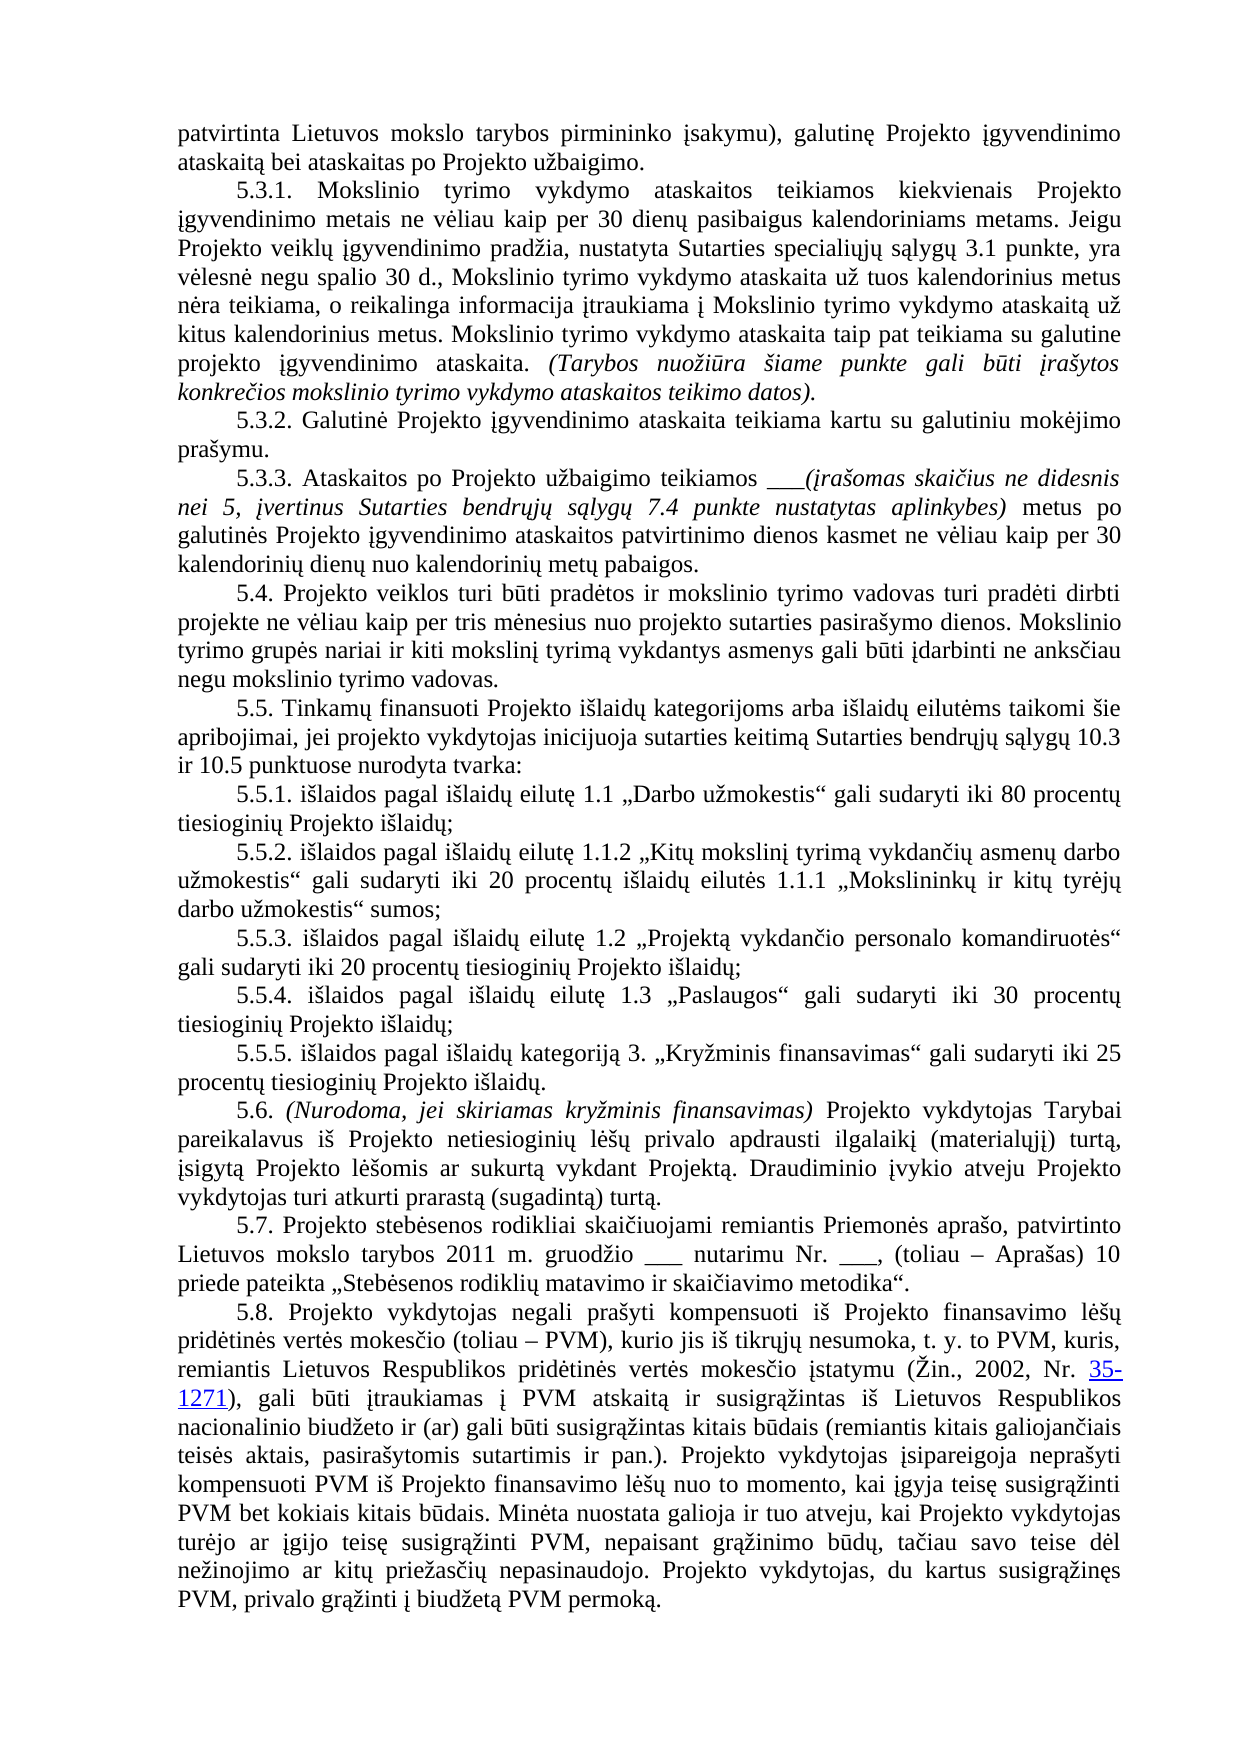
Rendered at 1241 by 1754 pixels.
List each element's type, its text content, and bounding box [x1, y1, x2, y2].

text 5.5.4. išlaidos pagal išlaidų eilutę 1.3 „Paslaugos“ gali sudaryti iki 30 procentų tiesioginių Projekto išlaidų; [177, 981, 1122, 1038]
text 5.8. Projekto vykdytojas negali prašyti kompensuoti iš Projekto finansavimo lėšų pridėtinės vertės mokesčio (toliau – PVM), kurio jis iš tikrųjų nesumoka, t. y. to PVM, kuris, remiantis Lietuvos Respublikos pridėtinės vertės mokesčio įstatymu (Žin., 2002, Nr. 35-1271), gali būti įtraukiamas į PVM atskaitą ir susigrąžintas iš Lietuvos Respublikos nacionalinio biudžeto ir (ar) gali būti susigrąžintas kitais būdais (remiantis kitais galiojančiais teisės aktais, pasirašytomis sutartimis ir pan.). Projekto vykdytojas įsipareigoja neprašyti kompensuoti PVM iš Projekto finansavimo lėšų nuo to momento, kai įgyja teisę susigrąžinti PVM bet kokiais kitais būdais. Minėta nuostata galioja ir tuo atveju, kai Projekto vykdytojas turėjo ar įgijo teisę susigrąžinti PVM, nepaisant grąžinimo būdų, tačiau savo teise dėl nežinojimo ar kitų priežasčių nepasinaudojo. Projekto vykdytojas, du kartus susigrąžinęs PVM, privalo grąžinti į biudžetą PVM permoką. [177, 1297, 1122, 1613]
text 5.3.2. Galutinė Projekto įgyvendinimo ataskaita teikiama kartu su galutiniu mokėjimo prašymu. [177, 406, 1122, 463]
text 5.5.3. išlaidos pagal išlaidų eilutę 1.2 „Projektą vykdančio personalo komandiruotės“ gali sudaryti iki 20 procentų tiesioginių Projekto išlaidų; [177, 923, 1122, 981]
text 5.3.1. Mokslinio tyrimo vykdymo ataskaitos teikiamos kiekvienais Projekto įgyvendinimo metais ne vėliau kaip per 30 dienų pasibaigus kalendoriniams metams. Jeigu Projekto veiklų įgyvendinimo pradžia, nustatyta Sutarties specialiųjų sąlygų 3.1 punkte, yra vėlesnė negu spalio 30 d., Mokslinio tyrimo vykdymo ataskaita už tuos kalendorinius metus nėra teikiama, o reikalinga informacija įtraukiama į Mokslinio tyrimo vykdymo ataskaitą už kitus kalendorinius metus. Mokslinio tyrimo vykdymo ataskaita taip pat teikiama su galutine projekto įgyvendinimo ataskaita. (Tarybos nuožiūra šiame punkte gali būti įrašytos konkrečios mokslinio tyrimo vykdymo ataskaitos teikimo datos). [177, 176, 1122, 406]
text 5.3.3. Ataskaitos po Projekto užbaigimo teikiamos ___(įrašomas skaičius ne didesnis nei 5, įvertinus Sutarties bendrųjų sąlygų 7.4 punkte nustatytas aplinkybes) metus po galutinės Projekto įgyvendinimo ataskaitos patvirtinimo dienos kasmet ne vėliau kaip per 30 kalendorinių dienų nuo kalendorinių metų pabaigos. [177, 463, 1122, 578]
text 5.5.2. išlaidos pagal išlaidų eilutę 1.1.2 „Kitų mokslinį tyrimą vykdančių asmenų darbo užmokestis“ gali sudaryti iki 20 procentų išlaidų eilutės 1.1.1 „Mokslininkų ir kitų tyrėjų darbo užmokestis“ sumos; [177, 837, 1122, 923]
text 5.5.1. išlaidos pagal išlaidų eilutę 1.1 „Darbo užmokestis“ gali sudaryti iki 80 procentų tiesioginių Projekto išlaidų; [177, 779, 1122, 837]
text 5.6. (Nurodoma, jei skiriamas kryžminis finansavimas) Projekto vykdytojas Tarybai pareikalavus iš Projekto netiesioginių lėšų privalo apdrausti ilgalaikį (materialųjį) turtą, įsigytą Projekto lėšomis ar sukurtą vykdant Projektą. Draudiminio įvykio atveju Projekto vykdytojas turi atkurti prarastą (sugadintą) turtą. [177, 1096, 1122, 1211]
text 5.4. Projekto veiklos turi būti pradėtos ir mokslinio tyrimo vadovas turi pradėti dirbti projekte ne vėliau kaip per tris mėnesius nuo projekto sutarties pasirašymo dienos. Mokslinio tyrimo grupės nariai ir kiti mokslinį tyrimą vykdantys asmenys gali būti įdarbinti ne anksčiau negu mokslinio tyrimo vadovas. [177, 578, 1122, 693]
text patvirtinta Lietuvos mokslo tarybos pirmininko įsakymu), galutinę Projekto įgyvendinimo ataskaitą bei ataskaitas po Projekto užbaigimo. [177, 118, 1122, 176]
text 5.7. Projekto stebėsenos rodikliai skaičiuojami remiantis Priemonės aprašo, patvirtinto Lietuvos mokslo tarybos 2011 m. gruodžio ___ nutarimu Nr. ___, (toliau – Aprašas) 10 priede pateikta „Stebėsenos rodiklių matavimo ir skaičiavimo metodika“. [177, 1211, 1122, 1297]
text 5.5.5. išlaidos pagal išlaidų kategoriją 3. „Kryžminis finansavimas“ gali sudaryti iki 25 procentų tiesioginių Projekto išlaidų. [177, 1038, 1122, 1096]
text 5.5. Tinkamų finansuoti Projekto išlaidų kategorijoms arba išlaidų eilutėms taikomi šie apribojimai, jei projekto vykdytojas inicijuoja sutarties keitimą Sutarties bendrųjų sąlygų 10.3 ir 10.5 punktuose nurodyta tvarka: [177, 693, 1122, 779]
